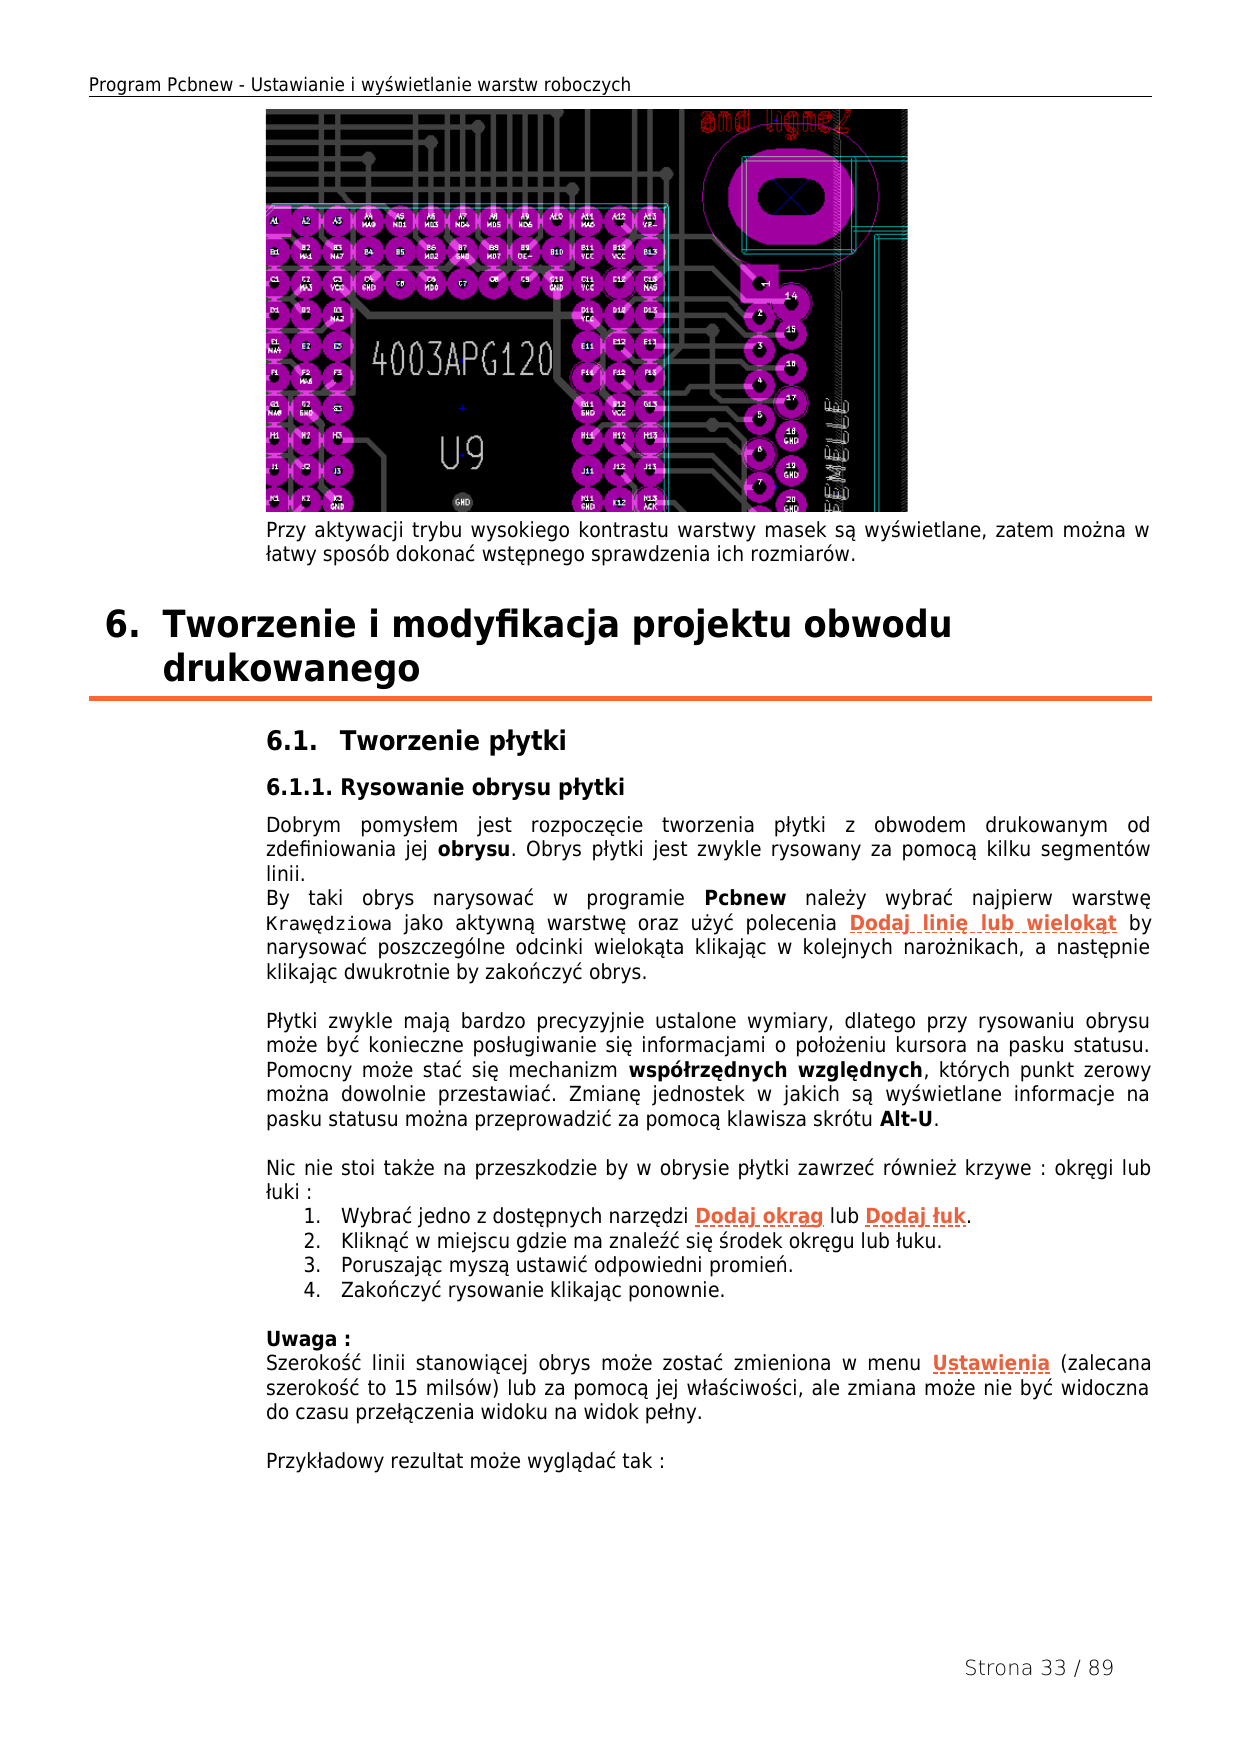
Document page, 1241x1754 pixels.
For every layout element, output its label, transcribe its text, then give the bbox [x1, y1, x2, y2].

text Uwaga : [266, 1327, 1152, 1351]
text By taki obrys narysować w programie Pcbnew należy wybrać najpierw warstwę Krawędziowa jako aktywną warstwę oraz użyć polecenia Dodaj linię lub wielokąt by narysować poszczególne odcinki wielokąta klikając w kolejnych narożnikach, a następnie klikając dwukrotnie by zakończyć obrys. [266, 886, 1152, 984]
text Dobrym pomysłem jest rozpoczęcie tworzenia płytki z obwodem drukowanym od zdefiniowania jej obrysu. Obrys płytki jest zwykle rysowany za pomocą kilku segmentów linii. [266, 813, 1152, 886]
text Nic nie stoi także na przeszkodzie by w obrysie płytki zawrzeć również krzywe : okręgi lub łuki : [266, 1156, 1152, 1204]
list Zakończyć rysowanie klikając ponownie. [303, 1278, 1152, 1302]
subtitle Rysowanie obrysu płytki [266, 774, 1152, 801]
list Poruszając myszą ustawić odpowiedni promień. [303, 1253, 1152, 1278]
list Wybrać jedno z dostępnych narzędzi Dodaj okrąg lub Dodaj łuk. [303, 1204, 1152, 1229]
list Kliknąć w miejscu gdzie ma znaleźć się środek okręgu lub łuku. [303, 1229, 1152, 1253]
picture [265, 109, 908, 512]
text Szerokość linii stanowiącej obrys może zostać zmieniona w menu Ustawienia (zalecana szerokość to 15 milsów) lub za pomocą jej właściwości, ale zmiana może nie być widoczna do czasu przełączenia widoku na widok pełny. [266, 1351, 1152, 1425]
text Płytki zwykle mają bardzo precyzyjnie ustalone wymiary, dlatego przy rysowaniu obrysu może być konieczne posługiwanie się informacjami o położeniu kursora na pasku statusu. Pomocny może stać się mechanizm współrzędnych względnych, których punkt zerowy można dowolnie przestawiać. Zmianę jednostek w jakich są wyświetlane informacje na pasku statusu można przeprowadzić za pomocą klawisza skrótu Alt-U. [266, 1009, 1152, 1131]
subtitle Tworzenie płytki [266, 725, 1152, 756]
subtitle Tworzenie i modyfikacja projektu obwodu drukowanego [88, 596, 1152, 701]
text Przy aktywacji trybu wysokiego kontrastu warstwy masek są wyświetlane, zatem można w łatwy sposób dokonać wstępnego sprawdzenia ich rozmiarów. [266, 518, 1152, 567]
text Przykładowy rezultat może wyglądać tak : [266, 1449, 1152, 1474]
